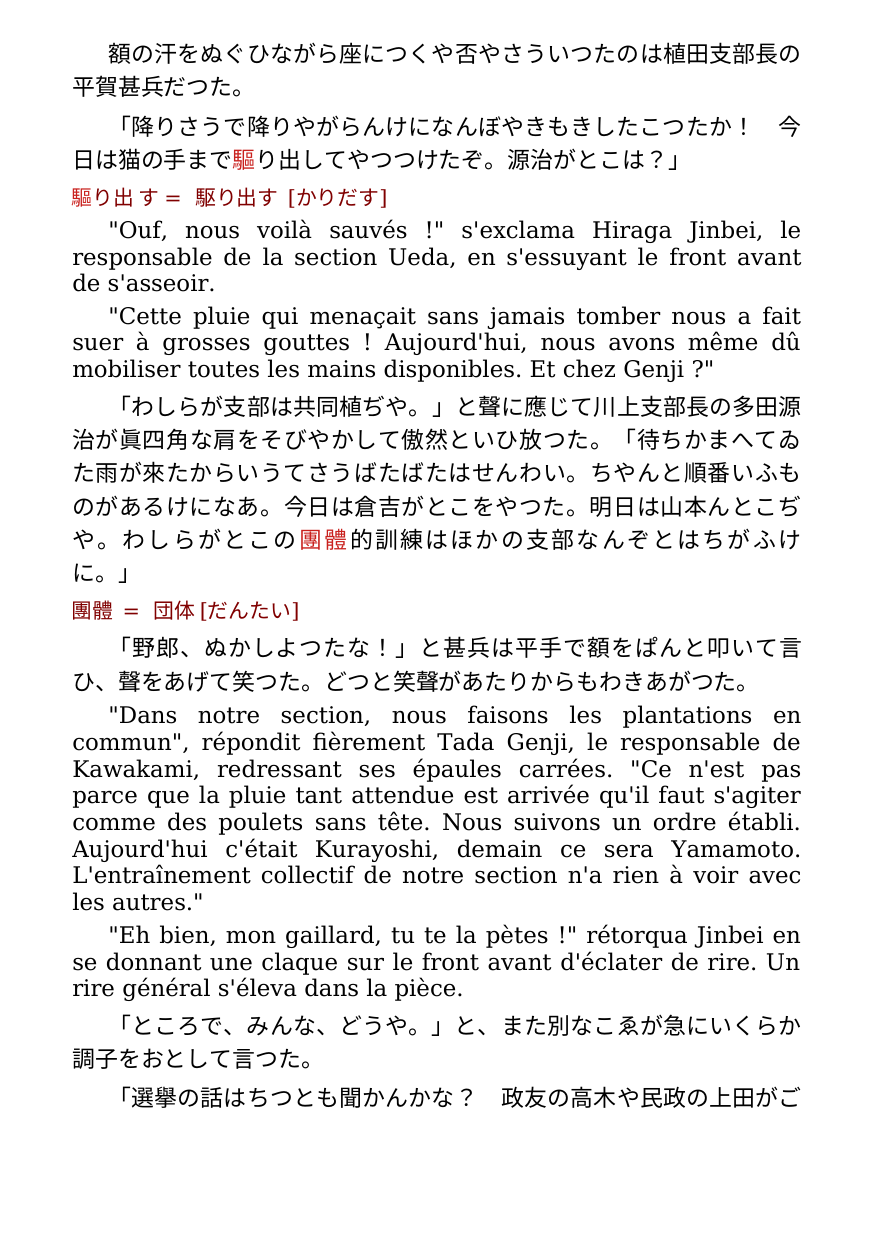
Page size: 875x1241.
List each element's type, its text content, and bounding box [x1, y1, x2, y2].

text 驅り出 す = 駆り出す [かりだす] [71, 181, 803, 211]
text "Eh bien, mon gaillard, tu te la pètes !" rétorqua Jinbei en se donnant une claque sur le front avant d'éclater de rire. Un rire général s'éleva dans la pièce. [72, 922, 802, 1002]
text "Ouf, nous voilà sauvés !" s'exclama Hiraga Jinbei, le responsable de la section Ueda, en s'essuyant le front avant de s'asseoir. [72, 217, 802, 297]
text 額の汗をぬぐひながら座につくや否やさういつたのは植田支部長の平賀甚兵だつた。 [72, 36, 802, 102]
text "Dans notre section, nous faisons les plantations en commun", répondit fièrement Tada Genji, le responsable de Kawakami, redressant ses épaules carrées. "Ce n'est pas parce que la pluie tant attendue est arrivée qu'il faut s'agiter comme des poulets sans tête. Nous suivons un ordre établi. Aujourd'hui c'était Kurayoshi, demain ce sera Yamamoto. L'entraînement collectif de notre section n'a rien à voir avec les autres." [72, 703, 802, 916]
text 「ところで、みんな、どうや。」と、また別なこゑが急にいくらか調子をおとして言つた。 [72, 1008, 802, 1074]
text 「選擧の話はちつとも聞かんかな？ 政友の高木や民政の上田がご [72, 1080, 802, 1113]
text "Cette pluie qui menaçait sans jamais tomber nous a fait suer à grosses gouttes ! Aujourd'hui, nous avons même dû mobiliser toutes les mains disponibles. Et chez Genji ?" [72, 303, 802, 383]
text 團體 = 団体 [だんたい] [71, 594, 803, 624]
text 「わしらが支部は共同植ぢや。」と聲に應じて川上支部長の多田源治が眞四角な肩をそびやかして傲然といひ放つた。「待ちかまへてゐた雨が來たからいうてさうばたばたはせんわい。ちやんと順番いふものがあるけになあ。今日は倉吉がとこをやつた。明日は山本んとこぢや。わしらがとこの團體的訓練はほかの支部なんぞとはちがふけに。」 [72, 389, 802, 588]
text 「降りさうで降りやがらんけになんぼやきもきしたこつたか！ 今日は猫の手まで驅り出してやつつけたぞ。源治がとこは？」 [72, 108, 802, 175]
text 「野郎、ぬかしよつたな！」と甚兵は平手で額をぱんと叩いて言ひ、聲をあげて笑つた。どつと笑聲があたりからもわきあがつた。 [72, 630, 802, 697]
